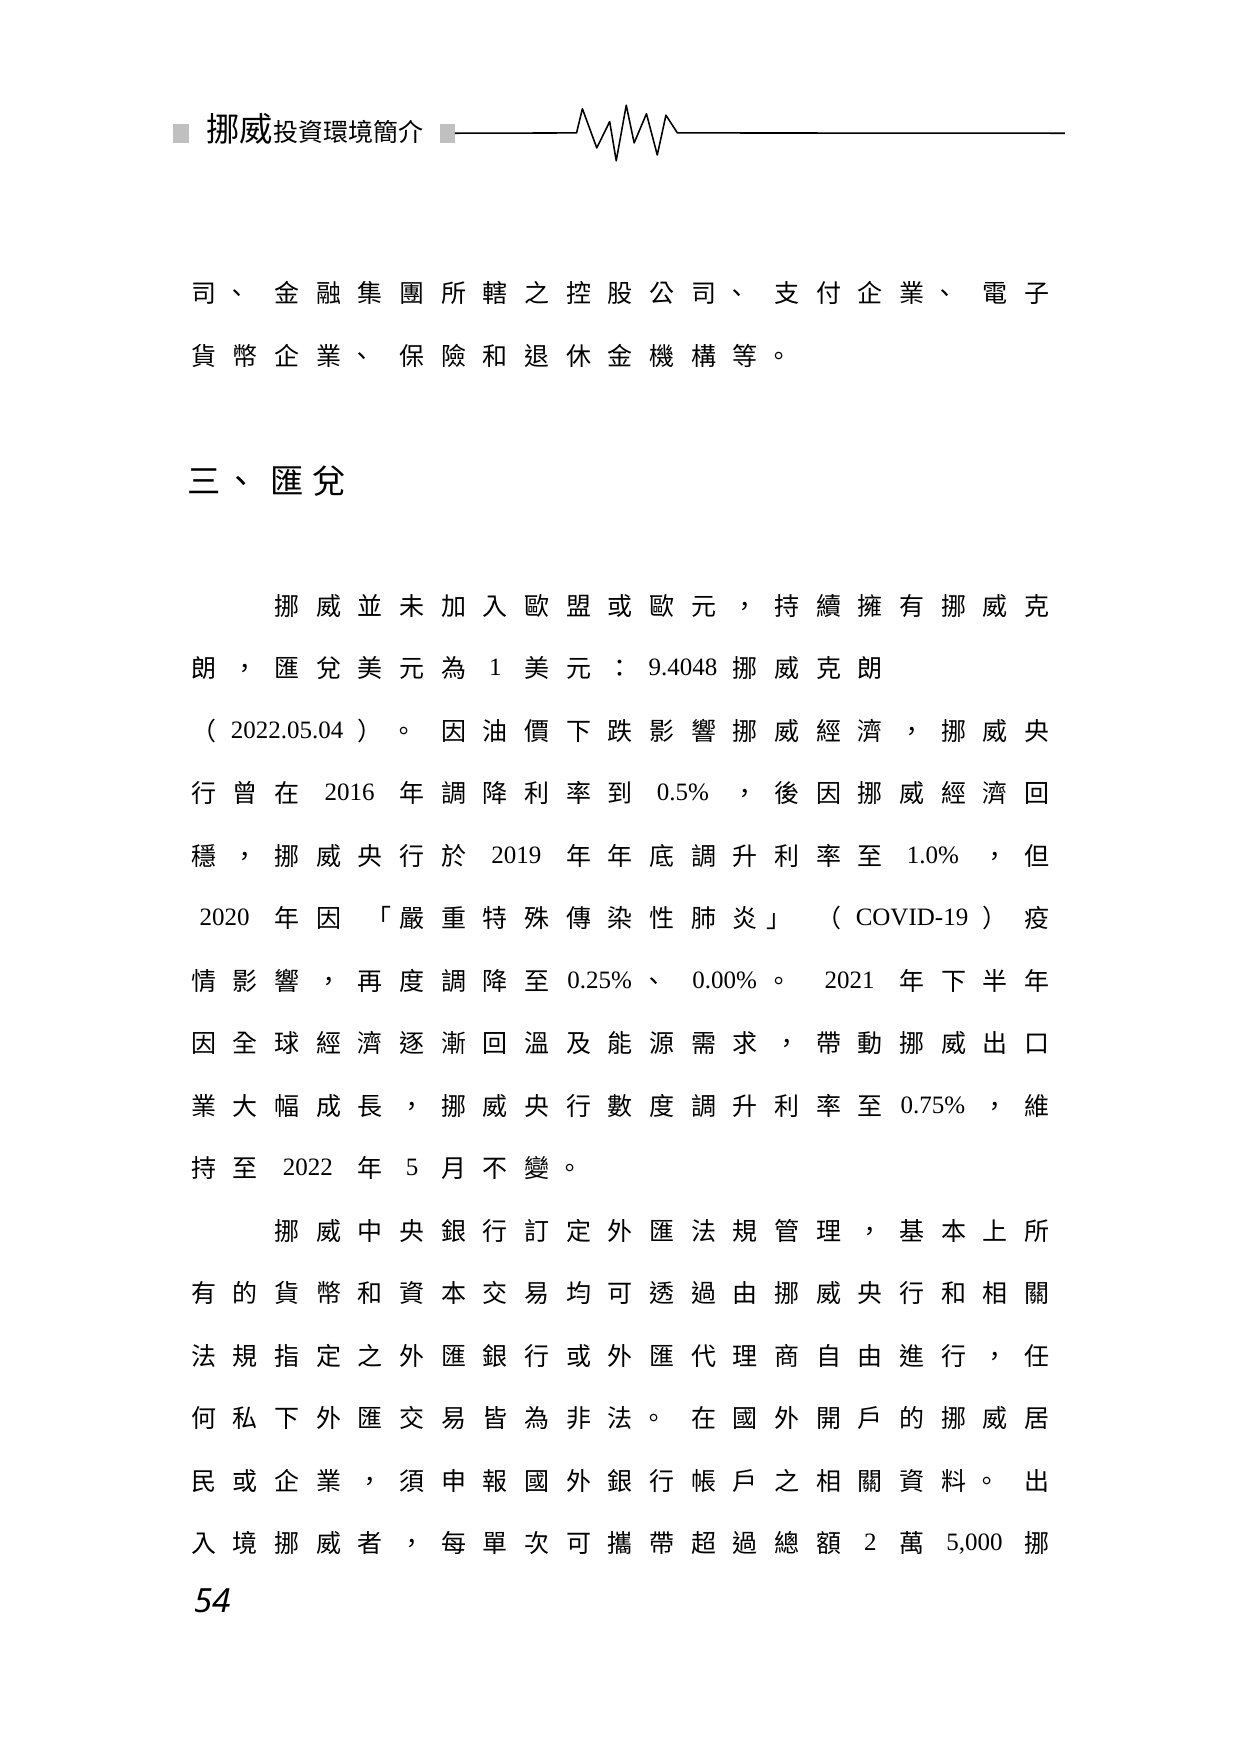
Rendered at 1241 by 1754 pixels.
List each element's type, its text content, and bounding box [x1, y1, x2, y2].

text 三、匯兌 [183, 438, 1058, 500]
text 司、金融集團所轄之控股公司、支付企業、電子貨幣企業、保險和退休金機構等。 [183, 250, 1058, 375]
text 挪威並未加入歐盟或歐元，持續擁有挪威克朗，匯兌美元為1美元：9.4048挪威克朗（2022.05.04）。因油價下跌影響挪威經濟，挪威央行曾在2016年調降利率到0.5%，後因挪威經濟回穩，挪威央行於2019年年底調升利率至1.0%，但2020年因「嚴重特殊傳染性肺炎」（COVID-19）疫情影響，再度調降至0.25%、0.00%。2021年下半年因全球經濟逐漸回溫及能源需求，帶動挪威出口業大幅成長，挪威央行數度調升利率至0.75%，維持至2022年5月不變。 [183, 563, 1058, 1188]
text 挪威中央銀行訂定外匯法規管理，基本上所有的貨幣和資本交易均可透過由挪威央行和相關法規指定之外匯銀行或外匯代理商自由進行，任何私下外匯交易皆為非法。在國外開戶的挪威居民或企業，須申報國外銀行帳戶之相關資料。出入境挪威者，每單次可攜帶超過總額2萬5,000挪 [183, 1188, 1058, 1563]
